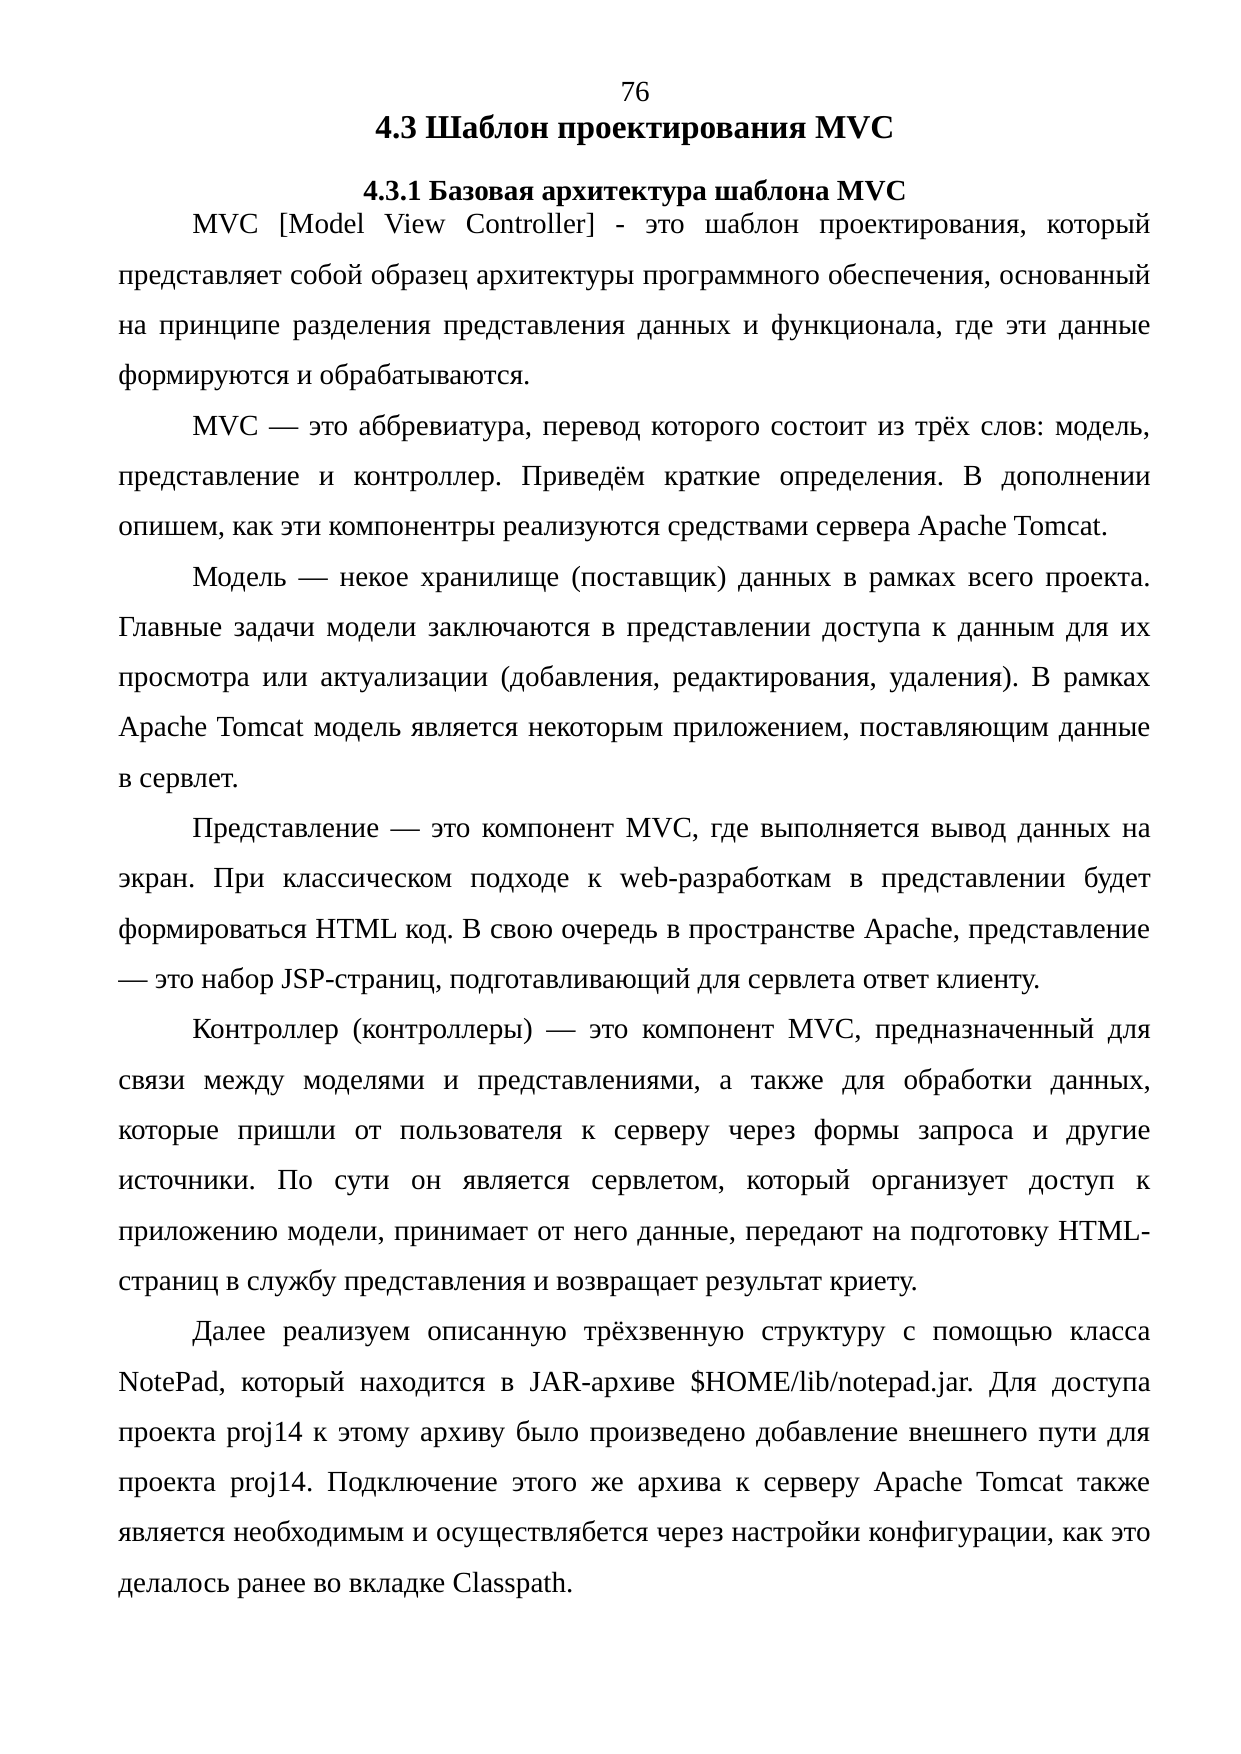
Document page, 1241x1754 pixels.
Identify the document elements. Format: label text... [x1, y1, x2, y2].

text Контроллер (контроллеры) — это компонент MVC, предназначенный для связи между моделями и представлениями, а также для обработки данных, которые пришли от пользователя к серверу через формы запроса и другие источники. По сути он является сервлетом, который организует доступ к приложению модели, принимает от него данные, передают на подготовку HTML-страниц в службу представления и возвращает результат криету. [118, 1011, 1152, 1297]
text MVC — это аббревиатура, перевод которого состоит из трёх слов: модель, представление и контроллер. Приведём краткие определения. В дополнении опишем, как эти компонентры реализуются средствами сервера Apache Tomcat. [118, 408, 1152, 542]
text MVC [Model View Controller] - это шаблон проектирования, который представляет собой образец архитектуры программного обеспечения, основанный на принципе разделения представления данных и функционала, где эти данные формируются и обрабатываются. [118, 206, 1152, 391]
text Далее реализуем описанную трёхзвенную структуру с помощью класса NotePad, который находится в JAR-архиве $HOME/lib/notepad.jar. Для доступа проекта proj14 к этому архиву было произведено добавление внешнего пути для проекта proj14. Подключение этого же архива к серверу Apache Tomcat также является необходимым и осуществлябется через настройки конфигурации, как это делалось ранее во вкладке Classpath. [118, 1313, 1152, 1598]
text Модель — некое хранилище (поставщик) данных в рамках всего проекта. Главные задачи модели заключаются в представлении доступа к данным для их просмотра или актуализации (добавления, редактирования, удаления). В рамках Apache Tomcat модель является некоторым приложением, поставляющим данные в сервлет. [118, 559, 1152, 793]
text Представление — это компонент MVC, где выполняется вывод данных на экран. При классическом подходе к web-разработкам в представлении будет формироваться HTML код. В свою очередь в пространстве Apache, представление — это набор JSP-страниц, подготавливающий для сервлета ответ клиенту. [118, 810, 1152, 995]
subtitle 4.3.1 Базовая архитектура шаблона MVC [118, 173, 1152, 206]
subtitle 4.3 Шаблон проектирования MVC [118, 107, 1152, 146]
